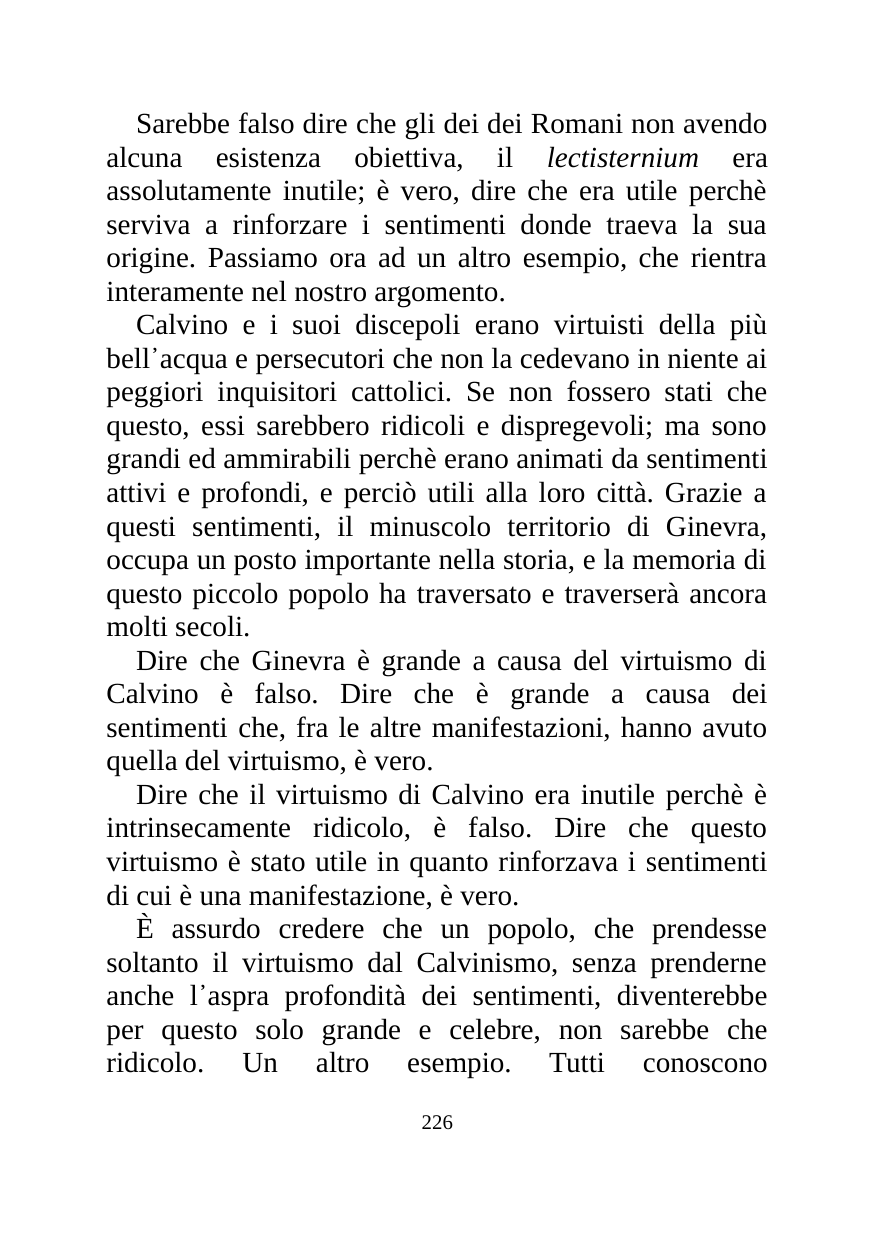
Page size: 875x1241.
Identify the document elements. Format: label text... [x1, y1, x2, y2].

text Sarebbe falso dire che gli dei dei Romani non avendo alcuna esistenza obiettiva, il lectisternium era assolutamente inutile; è vero, dire che era utile perchè serviva a rinforzare i sentimenti donde traeva la sua origine. Passiamo ora ad un altro esempio, che rientra interamente nel nostro argomento. [106, 106, 768, 307]
text Calvino e i suoi discepoli erano virtuisti della più bell᾽acqua e persecutori che non la cedevano in niente ai peggiori inquisitori cattolici. Se non fossero stati che questo, essi sarebbero ridicoli e dispregevoli; ma sono grandi ed ammirabili perchè erano animati da sentimenti attivi e profondi, e perciò utili alla loro città. Grazie a questi sentimenti, il minuscolo territorio di Ginevra, occupa un posto importante nella storia, e la memoria di questo piccolo popolo ha traversato e traverserà ancora molti secoli. [106, 307, 768, 643]
text Dire che Ginevra è grande a causa del virtuismo di Calvino è falso. Dire che è grande a causa dei sentimenti che, fra le altre manifestazioni, hanno avuto quella del virtuismo, è vero. [106, 643, 768, 777]
text Dire che il virtuismo di Calvino era inutile perchè è intrinsecamente ridicolo, è falso. Dire che questo virtuismo è stato utile in quanto rinforzava i sentimenti di cui è una manifestazione, è vero. [106, 777, 768, 911]
text È assurdo credere che un popolo, che prendesse soltanto il virtuismo dal Calvinismo, senza prenderne anche l᾽aspra profondità dei sentimenti, diventerebbe per questo solo grande e celebre, non sarebbe che ridicolo. Un altro esempio. Tutti conoscono [106, 911, 768, 1079]
